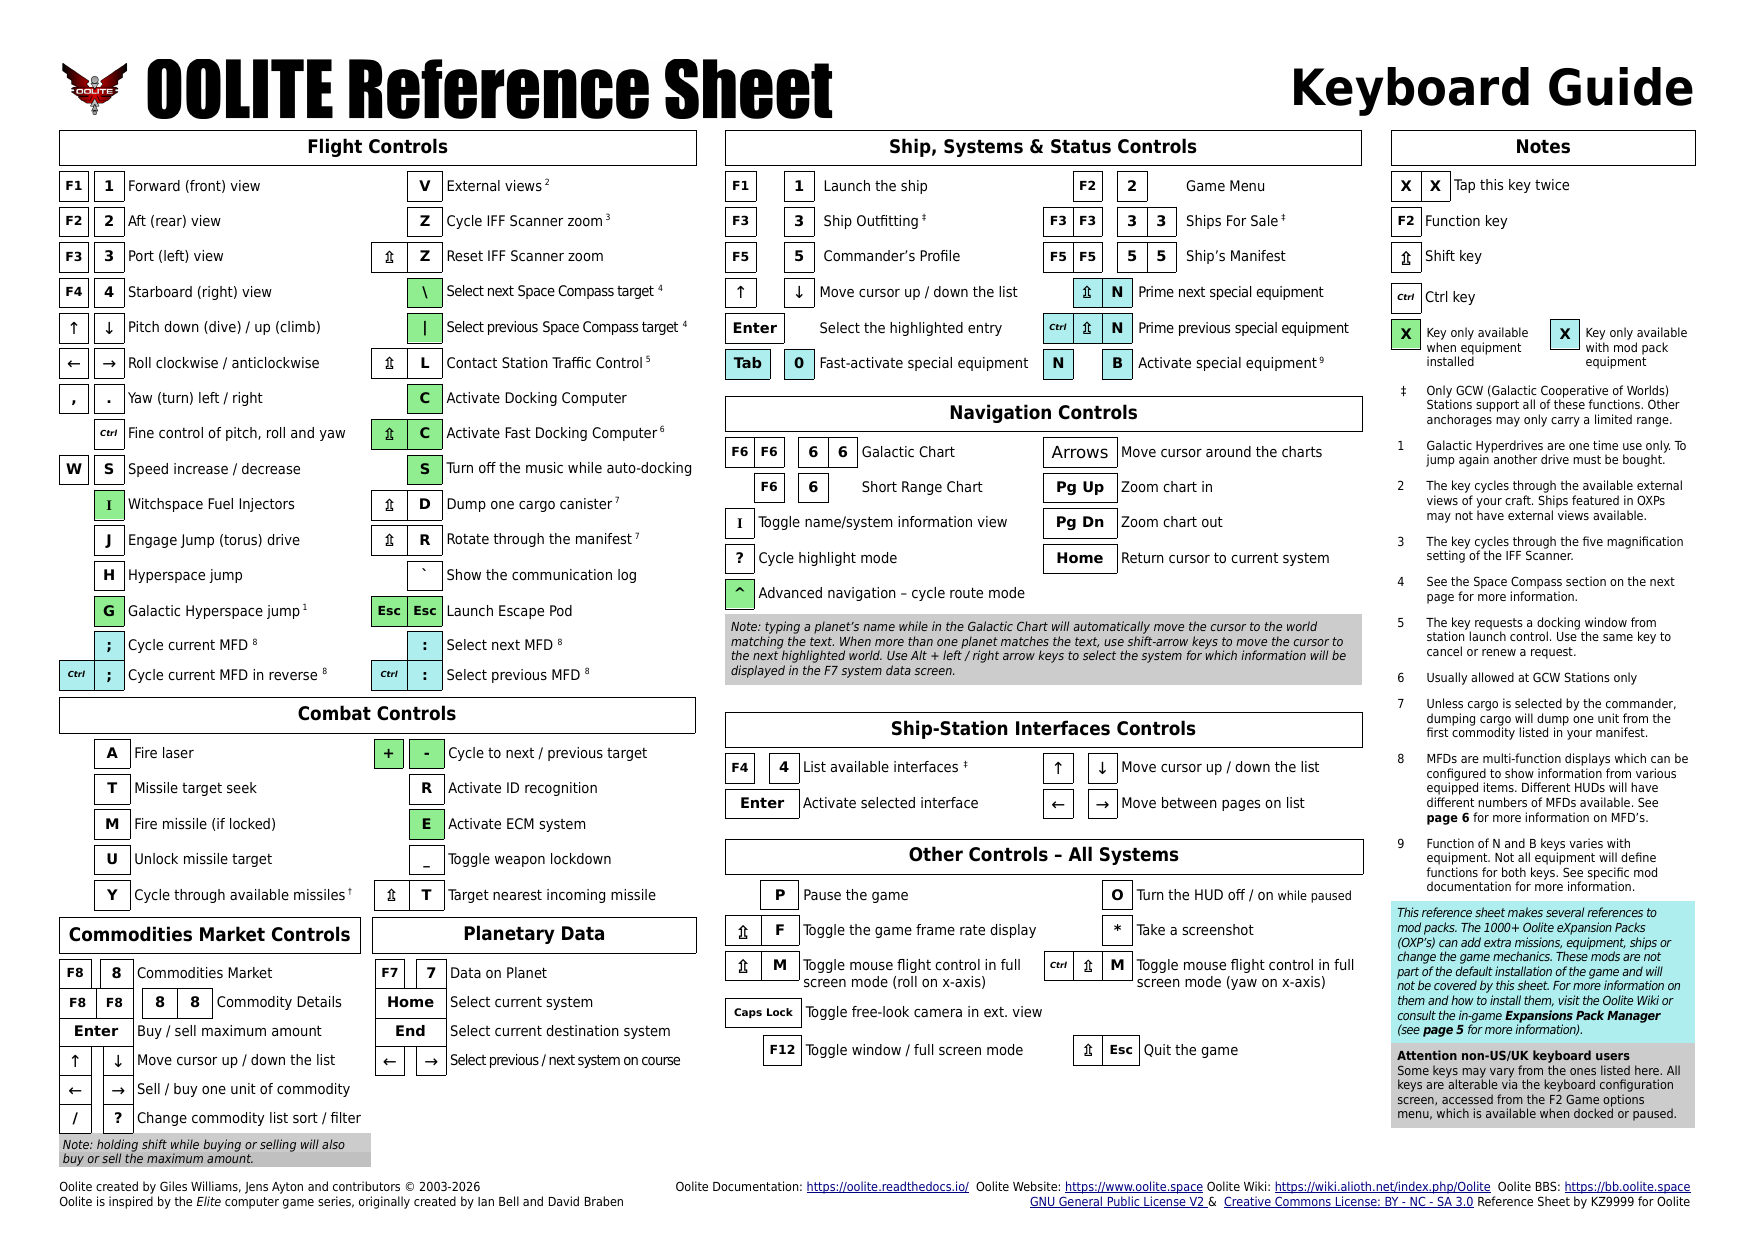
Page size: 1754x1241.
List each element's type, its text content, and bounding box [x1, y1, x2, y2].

table_cell 5 [1148, 243, 1176, 272]
table_cell Galactic Chart [858, 437, 1043, 467]
table_cell Change commodity list sort / filter [134, 1104, 375, 1133]
table_cell Short Range Chart [858, 473, 1043, 502]
table_cell 5 [1118, 243, 1147, 272]
table_cell [1043, 278, 1073, 307]
table_cell Move cursor up / down the list [815, 278, 1043, 307]
table_cell [725, 166, 1361, 171]
table_cell Ships For Sale ‡ [1177, 207, 1361, 236]
table_cell Forward (front) view [125, 171, 371, 201]
table_cell [59, 739, 88, 768]
table_cell Toggle name/system information view [755, 508, 1043, 538]
table_cell ⇫ [372, 349, 407, 378]
table_cell Advanced navigation – cycle route mode [755, 579, 1043, 608]
table_cell [757, 207, 784, 236]
table_cell Cycle IFF Scanner zoom 3 [443, 207, 696, 236]
table_cell [89, 525, 94, 555]
table_cell [725, 946, 772, 951]
table_cell 1 [785, 172, 814, 201]
table_cell ↑ [726, 279, 756, 307]
table_cell 9 [1391, 831, 1421, 901]
table_cell [1103, 171, 1117, 201]
table_cell [88, 774, 94, 803]
table_cell ⇫ [1074, 279, 1102, 307]
table_cell Ship Outfitting ‡ [815, 207, 1043, 236]
table_cell Function key [1422, 207, 1695, 236]
table_cell [1103, 242, 1117, 272]
table_cell [1043, 344, 1102, 349]
table_cell [89, 561, 94, 590]
table_cell [89, 313, 94, 342]
table_cell ⇫ [372, 420, 407, 449]
table_cell ⇫ [1074, 314, 1102, 343]
table_cell Activate Fast Docking Computer 6 † [443, 419, 696, 449]
table_cell N [1103, 279, 1132, 307]
table_cell Pause the game [799, 880, 1044, 909]
table_cell X [1422, 172, 1450, 201]
table_cell [59, 631, 88, 660]
table_cell This reference sheet makes several references to mod packs. The 1000+ Oolite eXpansion Packs (OXP’s) can add extra missions, equipment, ships or change the game mechanics. These mods are not part of the default installation of the game and will not be covered by this sheet. For more information on them and how to install them, visit the Oolite Wiki or consult the in-game Expansions Pack Manager (see page 5 for more information). [1391, 901, 1695, 1043]
table_cell Usually allowed at GCW Stations only [1421, 665, 1695, 691]
table_cell 8 [101, 960, 133, 988]
table_cell F5 [1074, 243, 1102, 272]
table_cell [725, 473, 754, 502]
table_cell → [104, 1076, 133, 1104]
table_cell 6 [799, 438, 828, 467]
table_cell [59, 768, 695, 774]
table_cell P [761, 881, 798, 909]
table_cell Key only available with mod pack equipment [1580, 319, 1695, 378]
table_cell L [408, 349, 442, 378]
table_cell Select current destination system [447, 1018, 696, 1046]
table_cell Arrows [1044, 438, 1117, 467]
table_cell Ctrl [1044, 314, 1073, 343]
table_cell F5 [726, 243, 756, 272]
table_cell F1 [726, 172, 756, 201]
table_cell [416, 1104, 446, 1133]
table_cell [59, 590, 696, 596]
table_cell Yaw (turn) left / right [125, 384, 371, 413]
table_cell [89, 348, 94, 378]
table_cell [405, 959, 416, 988]
table_cell 3 [95, 243, 124, 272]
table_cell Starboard (right) view [125, 278, 371, 307]
table_cell [89, 490, 94, 519]
table_cell W [60, 456, 88, 484]
table_cell M [1103, 952, 1132, 980]
table_cell / [60, 1105, 91, 1133]
table_cell [1074, 349, 1102, 379]
table_header Notes [1392, 131, 1695, 165]
table_cell [1043, 171, 1073, 201]
table_cell 5 [1391, 610, 1421, 665]
table_cell Ctrl [1045, 952, 1073, 980]
table_cell Toggle free-look camera in ext. view [802, 998, 1073, 1027]
table_cell [59, 419, 88, 449]
table_cell [1391, 236, 1695, 242]
table_cell Fire missile (if locked) [131, 809, 374, 839]
table_cell F5 [1044, 243, 1073, 272]
table_cell [59, 484, 696, 490]
table_cell [59, 845, 88, 874]
table_cell [1074, 915, 1102, 945]
table_cell X [1551, 320, 1579, 348]
table_cell [1072, 1117, 1106, 1147]
table_cell ↓ [104, 1047, 133, 1075]
table_cell [375, 1104, 404, 1133]
table_header Combat Controls [60, 698, 695, 733]
table_cell [371, 207, 407, 236]
table_cell Missile target seek [131, 774, 374, 803]
table_cell [371, 631, 407, 660]
table_cell [374, 774, 403, 803]
table_cell Roll clockwise / anticlockwise [125, 348, 371, 378]
table_cell R [410, 775, 444, 803]
table_cell Hyperspace jump [125, 561, 371, 590]
table_cell Z [408, 208, 442, 236]
table_cell The key cycles through the available external views of your craft. Ships featured in OXPs may not have external views available. [1421, 474, 1695, 529]
picture [61, 56, 128, 122]
table_cell Z [408, 243, 442, 272]
table_cell [59, 734, 695, 738]
table_cell R [408, 526, 442, 555]
table_cell [59, 201, 696, 207]
table_cell [784, 1111, 800, 1117]
table_cell ⇫ [372, 526, 407, 555]
table_cell [59, 804, 695, 809]
table_cell [89, 384, 94, 413]
table_cell H [95, 562, 124, 590]
table_cell [59, 880, 88, 910]
table_cell Commodity Details [213, 988, 375, 1017]
table_cell ; [95, 632, 124, 660]
table_cell F3 [726, 208, 756, 236]
table_header [361, 917, 372, 952]
table_cell [59, 525, 88, 555]
table_cell Fire laser [131, 739, 374, 768]
table_cell Select previous / next system on course [447, 1046, 696, 1075]
table_cell 2 [1118, 172, 1147, 201]
table_cell [761, 1111, 784, 1117]
table_cell 6 [799, 474, 828, 502]
table_cell Pitch down (dive) / up (climb) [125, 313, 371, 342]
table_cell Only GCW (Galactic Cooperative of Worlds) Stations support all of these functions. Other anchorages may only carry a limited range. [1421, 378, 1695, 433]
table_cell N [1044, 350, 1073, 379]
table_cell : [408, 632, 442, 660]
table_cell [785, 437, 798, 467]
table_cell [405, 1047, 416, 1075]
table_cell [92, 1104, 103, 1133]
table_cell [1074, 981, 1102, 998]
table_cell [88, 739, 94, 768]
table_cell [92, 959, 100, 988]
table_cell 6 [829, 438, 857, 467]
table_cell | [408, 314, 442, 342]
table_cell Select current system [447, 988, 696, 1017]
table_cell [725, 502, 1362, 508]
table_cell [89, 596, 94, 626]
table_cell Home [1044, 545, 1117, 573]
table_cell [725, 875, 772, 880]
table_cell [1147, 1117, 1283, 1147]
table_cell T [95, 775, 130, 803]
table_cell [725, 748, 1362, 753]
table_cell S [95, 456, 124, 484]
table_cell See the Space Compass section on the next page for more information. [1421, 569, 1695, 610]
table_cell [761, 981, 799, 998]
table_cell [1391, 272, 1695, 277]
table_cell [374, 809, 403, 839]
table_cell F2 [60, 208, 88, 236]
table_cell [1074, 789, 1088, 818]
table_cell [59, 520, 696, 525]
table_cell [814, 343, 1043, 349]
table_cell Galactic Hyperspace jump 1 [125, 596, 371, 626]
table_cell Speed increase / decrease [125, 455, 371, 484]
table_cell F1 [60, 172, 88, 201]
table_cell ⇫ [726, 952, 761, 980]
table_cell [725, 538, 1362, 543]
table_cell [756, 307, 784, 313]
table_cell Buy / sell maximum amount [134, 1018, 375, 1046]
table_cell * [1103, 916, 1132, 945]
table_header [761, 1082, 800, 1111]
table_cell [725, 1111, 761, 1117]
table_cell F3 [60, 243, 88, 272]
table_cell 4 [95, 279, 124, 307]
table_cell [446, 1075, 696, 1104]
table_cell [761, 1117, 800, 1147]
table_cell Turn off the music while auto-docking † [443, 455, 696, 484]
table_cell [403, 774, 409, 803]
table_cell [1043, 307, 1102, 313]
table_cell Zoom chart out [1118, 508, 1362, 538]
table_cell [416, 1076, 446, 1104]
table_cell Take a screenshot [1133, 915, 1363, 945]
table_cell Witchspace Fuel Injectors [125, 490, 371, 519]
table_cell Cycle to next / previous target [445, 739, 695, 768]
table_cell 2 [1391, 474, 1421, 529]
table_cell ← [60, 1076, 91, 1104]
table_cell [89, 171, 94, 201]
table_cell [446, 1104, 696, 1133]
table_cell E [410, 810, 444, 839]
table_cell F3 [1074, 208, 1102, 236]
table_cell [725, 909, 772, 915]
table_cell F [762, 916, 799, 945]
table_cell Activate special equipment 9 [1133, 349, 1361, 379]
table_cell [89, 207, 94, 236]
table_cell Move cursor around the charts [1118, 437, 1362, 467]
table_cell [89, 242, 94, 272]
table_cell [725, 344, 756, 349]
table_cell A [95, 740, 130, 768]
table_cell [59, 343, 696, 348]
table_cell Cycle current MFD in reverse 8 [125, 660, 371, 690]
table_cell F2 [1074, 172, 1102, 201]
table_cell [1391, 201, 1695, 207]
table_cell Sell / buy one unit of commodity [134, 1075, 375, 1104]
table_cell Aft (rear) view [125, 207, 371, 236]
table_cell 3 [785, 208, 814, 236]
table_cell Ctrl [372, 661, 407, 690]
table_cell Unless cargo is selected by the commander, dumping cargo will dump one unit from the first commodity listed in your manifest. [1421, 691, 1695, 746]
table_cell [59, 839, 695, 845]
table_cell 8 [178, 989, 212, 1017]
table_cell F6 [726, 438, 754, 467]
table_cell [771, 349, 784, 379]
table_cell F7 [376, 960, 404, 988]
table_cell ⇫ [372, 491, 407, 519]
table_cell ↓ [785, 279, 814, 307]
table_cell [725, 573, 1362, 579]
table_cell ↑ [60, 1047, 91, 1075]
table_header Ship, Systems & Status Controls [726, 131, 1361, 165]
table_cell Toggle the game frame rate display [800, 915, 1044, 945]
table_cell [725, 981, 754, 998]
table_cell ; [95, 661, 124, 690]
table_cell Ctrl key [1422, 283, 1695, 312]
table_cell [59, 413, 696, 419]
table_cell Attention non-US/UK keyboard users Some keys may vary from the ones listed here. All keys are alterable via the keyboard configuration screen, accessed from the F2 Game options menu, which is available when docked or paused. [1391, 1043, 1695, 1128]
table_cell [1074, 880, 1102, 909]
table_cell [59, 307, 696, 313]
table_cell 7 [417, 960, 446, 988]
table_cell [1044, 915, 1073, 945]
table_cell [59, 272, 696, 277]
table_cell Target nearest incoming missile [445, 880, 695, 910]
table_cell ↑ [60, 314, 88, 342]
table_cell Quit the game [1140, 1035, 1363, 1064]
table_cell 6 [1391, 665, 1421, 691]
table_cell M [95, 810, 130, 839]
table_cell [756, 344, 784, 349]
table_cell O [1103, 881, 1132, 909]
table_cell [1106, 1117, 1147, 1147]
table_header [1072, 1082, 1106, 1111]
table_cell Toggle mouse flight control in full screen mode (roll on x-axis) [799, 951, 1044, 998]
table_cell V [408, 172, 442, 201]
table_cell [59, 166, 696, 171]
table_cell - [410, 740, 444, 768]
table_cell Prime previous special equipment [1133, 313, 1361, 343]
table_cell [88, 880, 94, 910]
table_cell [1074, 753, 1088, 783]
table_cell Game Menu [1176, 171, 1361, 201]
table_cell [404, 739, 409, 768]
table_cell 0 [785, 350, 814, 379]
table_cell External views 2 [443, 171, 696, 201]
table_cell ^ [726, 580, 754, 608]
table_cell F8 [97, 989, 133, 1017]
table_cell [829, 473, 857, 502]
table_cell Launch Escape Pod [443, 596, 696, 626]
table_cell 8 [1391, 746, 1421, 831]
table_cell F6 [755, 438, 784, 467]
table_cell Toggle weapon lockdown [445, 845, 695, 874]
table_cell : [408, 661, 442, 690]
table_cell ⇫ [1074, 952, 1102, 980]
table_cell ` [408, 562, 442, 590]
table_cell F2 [1392, 208, 1421, 236]
table_cell X [1392, 320, 1420, 348]
table_cell [1391, 313, 1695, 319]
table_cell Move cursor up / down the list [134, 1046, 375, 1075]
table_cell ⇫ [726, 916, 761, 945]
table_cell F3 [1044, 208, 1073, 236]
table_cell Commodities Market [134, 959, 375, 988]
table_cell Move between pages on list [1118, 789, 1362, 818]
table_cell [1117, 579, 1362, 608]
table_cell Shift key [1422, 242, 1695, 272]
table_cell Pg Dn [1044, 509, 1117, 538]
table_header [1284, 1082, 1363, 1111]
table_cell ↓ [1089, 754, 1117, 783]
table_cell S [408, 456, 442, 484]
table_cell [725, 609, 1362, 614]
table_cell ‡ [1391, 378, 1421, 433]
table_cell Enter [726, 790, 799, 818]
table_cell Enter [60, 1019, 133, 1046]
table_cell [92, 1047, 103, 1075]
table_cell Enter [726, 314, 784, 343]
table_cell [725, 201, 1361, 207]
table_cell [725, 783, 1362, 788]
table_cell [59, 449, 696, 454]
table_cell 8 [143, 989, 177, 1017]
table_cell F12 [764, 1036, 801, 1064]
table_cell Data on Planet [447, 959, 696, 988]
table_cell [784, 308, 814, 313]
table_cell MFDs are multi-function displays which can be configured to show information from various equipped items. Different HUDs will have different numbers of MFDs available. See page 6 for more information on MFD’s. [1421, 746, 1695, 831]
table_header Ship-Station Interfaces Controls [726, 713, 1362, 747]
table_cell C [408, 420, 442, 449]
table_cell [88, 809, 94, 839]
table_cell [814, 307, 1043, 313]
table_cell Select next MFD 8 [443, 631, 696, 660]
table_cell . [95, 385, 124, 413]
table_cell [757, 242, 784, 272]
table_cell Activate ECM system [445, 809, 695, 839]
table_cell [725, 880, 760, 909]
table_header Navigation Controls [726, 397, 1362, 431]
table_cell Caps Lock [726, 999, 801, 1027]
table_cell [1044, 880, 1073, 909]
table_cell Select previous Space Compass target 4 [443, 313, 696, 342]
table_cell Contact Station Traffic Control 5 [443, 348, 696, 378]
table_header Planetary Data [373, 918, 696, 952]
table_cell [1391, 350, 1421, 378]
table_cell ⇫ [1392, 243, 1421, 272]
table_cell [1421, 278, 1695, 283]
table_cell [1043, 579, 1117, 608]
table_cell I [95, 491, 124, 519]
table_cell Toggle mouse flight control in full screen mode (yaw on x-axis) [1133, 951, 1363, 998]
table_cell [89, 631, 94, 660]
table_cell Function of N and B keys varies with equipment. Not all equipment will define functions for both keys. See specific mod documentation for more information. [1421, 831, 1695, 901]
table_cell [1074, 1027, 1363, 1035]
table_cell [59, 490, 88, 519]
table_cell [1148, 171, 1176, 201]
table_cell Fine control of pitch, roll and yaw [125, 419, 371, 449]
table_cell [59, 809, 88, 839]
table_cell [725, 236, 1361, 242]
table_cell [134, 988, 142, 1017]
table_cell → [1089, 790, 1117, 818]
table_cell 1 [95, 172, 124, 201]
table_cell [59, 561, 88, 590]
table_cell Move cursor up / down the list [1118, 753, 1362, 783]
table_cell [1072, 1111, 1106, 1117]
table_cell End [376, 1019, 446, 1046]
table_cell ? [104, 1105, 133, 1133]
text buy or sell the maximum amount. [59, 1152, 371, 1167]
table_header Commodities Market Controls [60, 918, 360, 952]
table_cell Pg Up [1044, 474, 1117, 502]
table_cell [1147, 1111, 1363, 1117]
table_cell Dump one cargo canister 7 † [443, 490, 696, 519]
table_cell [725, 1117, 761, 1147]
table_cell F6 [755, 474, 784, 502]
picture [147, 59, 833, 119]
table_cell [784, 343, 814, 349]
table_cell ← [376, 1047, 404, 1075]
table_cell [59, 953, 696, 958]
table_cell [785, 473, 798, 502]
table_cell [772, 875, 1363, 880]
table_cell [1102, 307, 1361, 313]
table_cell [88, 845, 94, 874]
table_cell Activate selected interface [800, 789, 1043, 818]
table_cell [725, 467, 1362, 473]
table_cell 7 [1391, 691, 1421, 746]
table_header [725, 1082, 761, 1111]
table_cell [801, 1027, 1073, 1035]
table_cell [59, 874, 695, 880]
table_cell [800, 1111, 1072, 1117]
table_cell [59, 555, 696, 561]
table_cell [1106, 1111, 1147, 1117]
table_cell ⇫ [372, 243, 407, 272]
table_cell 4 [770, 754, 799, 783]
table_cell Select next Space Compass target 4 † [443, 278, 696, 307]
table_cell Cycle current MFD 8 [125, 631, 371, 660]
table_cell [1102, 343, 1361, 349]
table_cell Unlock missile target [131, 845, 374, 874]
table_cell M [762, 952, 799, 980]
table_cell Esc [372, 597, 407, 626]
table_cell List available interfaces ‡ [800, 753, 1043, 783]
table_cell [1102, 981, 1132, 998]
table_cell Rotate through the manifest 7 † [443, 525, 696, 555]
table_cell [1074, 998, 1363, 1027]
table_cell Ctrl [95, 420, 124, 449]
table_cell Cycle highlight mode [755, 544, 1043, 573]
table_cell [725, 1035, 763, 1064]
table_cell Launch the ship [815, 171, 1043, 201]
table_cell Prime next special equipment [1133, 278, 1361, 307]
table_cell [1103, 207, 1117, 236]
table_cell Activate ID recognition [445, 774, 695, 803]
table_cell [59, 596, 88, 626]
table_cell Home [376, 989, 446, 1017]
table_header [1147, 1082, 1283, 1111]
table_cell [89, 455, 94, 484]
table_cell [371, 384, 407, 413]
table_cell [371, 455, 407, 484]
table_cell F4 [60, 279, 88, 307]
table_cell , [60, 385, 88, 413]
table_cell [1391, 166, 1695, 171]
table_cell Esc [408, 597, 442, 626]
table_cell Cycle through available missiles † [131, 880, 374, 910]
table_cell The key requests a docking window from station launch control. Use the same key to cancel or renew a request. [1421, 610, 1695, 665]
table_cell Select previous MFD 8 [443, 660, 696, 690]
table_cell [755, 753, 769, 783]
table_cell Tap this key twice [1451, 171, 1695, 201]
table_cell F8 [60, 989, 96, 1017]
table_cell → [417, 1047, 446, 1075]
table_cell J [95, 526, 124, 555]
table_cell 5 [785, 243, 814, 272]
table_cell [785, 313, 814, 343]
table_cell ⇫ [375, 881, 409, 910]
table_cell [371, 561, 407, 590]
table_cell [725, 272, 1361, 277]
table_cell Esc [1103, 1036, 1139, 1064]
table_cell [405, 1104, 416, 1133]
table_cell [772, 909, 1363, 915]
table_cell → [95, 349, 124, 378]
table_cell Reset IFF Scanner zoom [443, 242, 696, 272]
table_cell Galactic Hyperdrives are one time use only. To jump again another drive must be bought. [1421, 433, 1695, 473]
table_cell Engage Jump (torus) drive [125, 525, 371, 555]
table_cell [1391, 278, 1421, 283]
table_cell [725, 818, 1362, 824]
table_cell Activate Docking Computer † [443, 384, 696, 413]
table_cell [89, 278, 94, 307]
table_cell 3 [1391, 529, 1421, 569]
table_cell [725, 308, 756, 313]
table_cell C [408, 385, 442, 413]
table_header Flight Controls [60, 131, 696, 165]
table_cell 2 [95, 208, 124, 236]
table_cell F8 [60, 960, 91, 988]
table_cell Show the communication log [443, 561, 696, 590]
table_cell [59, 236, 696, 242]
table_cell [59, 774, 88, 803]
table_cell U [95, 846, 130, 874]
table_cell [371, 278, 407, 307]
table_cell Port (left) view [125, 242, 371, 272]
table_cell + [375, 740, 403, 768]
table_cell Toggle window / full screen mode [802, 1035, 1073, 1064]
table_cell [375, 1076, 404, 1104]
table_header Other Controls – All Systems [726, 840, 1363, 874]
table_cell X [1392, 172, 1421, 201]
table_cell 1 [1391, 433, 1421, 473]
table_cell ⇫ [1074, 1036, 1102, 1064]
table_cell T [410, 881, 444, 910]
table_cell Ship’s Manifest [1177, 242, 1361, 272]
table_cell [1550, 350, 1579, 378]
table_cell [405, 1075, 416, 1104]
table_cell [772, 945, 1363, 951]
table_cell G [95, 597, 124, 626]
table_cell [1044, 981, 1073, 998]
table_cell N [1103, 314, 1132, 343]
text Note: holding shift while buying or selling will also [59, 1133, 371, 1152]
table_cell [725, 1028, 801, 1035]
table_cell [757, 171, 784, 201]
table_cell I [726, 509, 754, 538]
table_cell Select the highlighted entry [814, 313, 1043, 343]
table_header [800, 1082, 1072, 1111]
table_cell 4 [1391, 569, 1421, 610]
table_cell The key cycles through the five magnification setting of the IFF Scanner. [1421, 529, 1695, 569]
table_cell Key only available when equipment installed [1421, 319, 1550, 378]
table_cell D [408, 491, 442, 519]
table_cell B [1103, 350, 1132, 379]
table_cell [89, 419, 94, 449]
table_cell Ctrl [60, 661, 94, 690]
table_cell [92, 1075, 103, 1104]
table_cell Return cursor to current system [1118, 544, 1362, 573]
table_cell \ [408, 279, 442, 307]
table_cell Fast-activate special equipment [815, 349, 1043, 379]
table_cell [371, 313, 407, 342]
table_cell [59, 378, 696, 384]
table_cell 3 [1148, 208, 1176, 236]
table_cell Turn the HUD off / on while paused [1133, 880, 1363, 909]
table_cell ← [1044, 790, 1073, 818]
table_cell ↓ [95, 314, 124, 342]
table_cell [59, 626, 696, 631]
table_cell Y [95, 881, 130, 910]
table_cell Note: typing a planet’s name while in the Galactic Chart will automatically move the cursor to the world matching the text. When more than one planet matches the text, use shift-arrow keys to move the cursor to the next highlighted world. Use Alt + left / right arrow keys to select the system for which information will be displayed in the F7 system data screen. [725, 614, 1362, 685]
table_cell [371, 171, 407, 201]
table_cell [755, 981, 761, 998]
table_cell _ [410, 846, 444, 874]
table_cell [757, 278, 784, 307]
table_cell Tab [726, 350, 770, 379]
table_cell ? [726, 545, 754, 573]
table_cell F4 [726, 754, 754, 783]
table_cell ↑ [1044, 754, 1073, 783]
table_cell ← [60, 349, 88, 378]
table_cell 3 [1118, 208, 1147, 236]
table_header [1106, 1082, 1147, 1111]
table_cell [1284, 1117, 1363, 1147]
table_cell Commander’s Profile [815, 242, 1043, 272]
table_cell Zoom chart in [1118, 473, 1362, 502]
table_cell [374, 845, 409, 874]
table_cell [725, 432, 1362, 437]
table_cell Ctrl [1392, 284, 1421, 312]
table_cell [403, 809, 409, 839]
table_cell [800, 1117, 1072, 1147]
